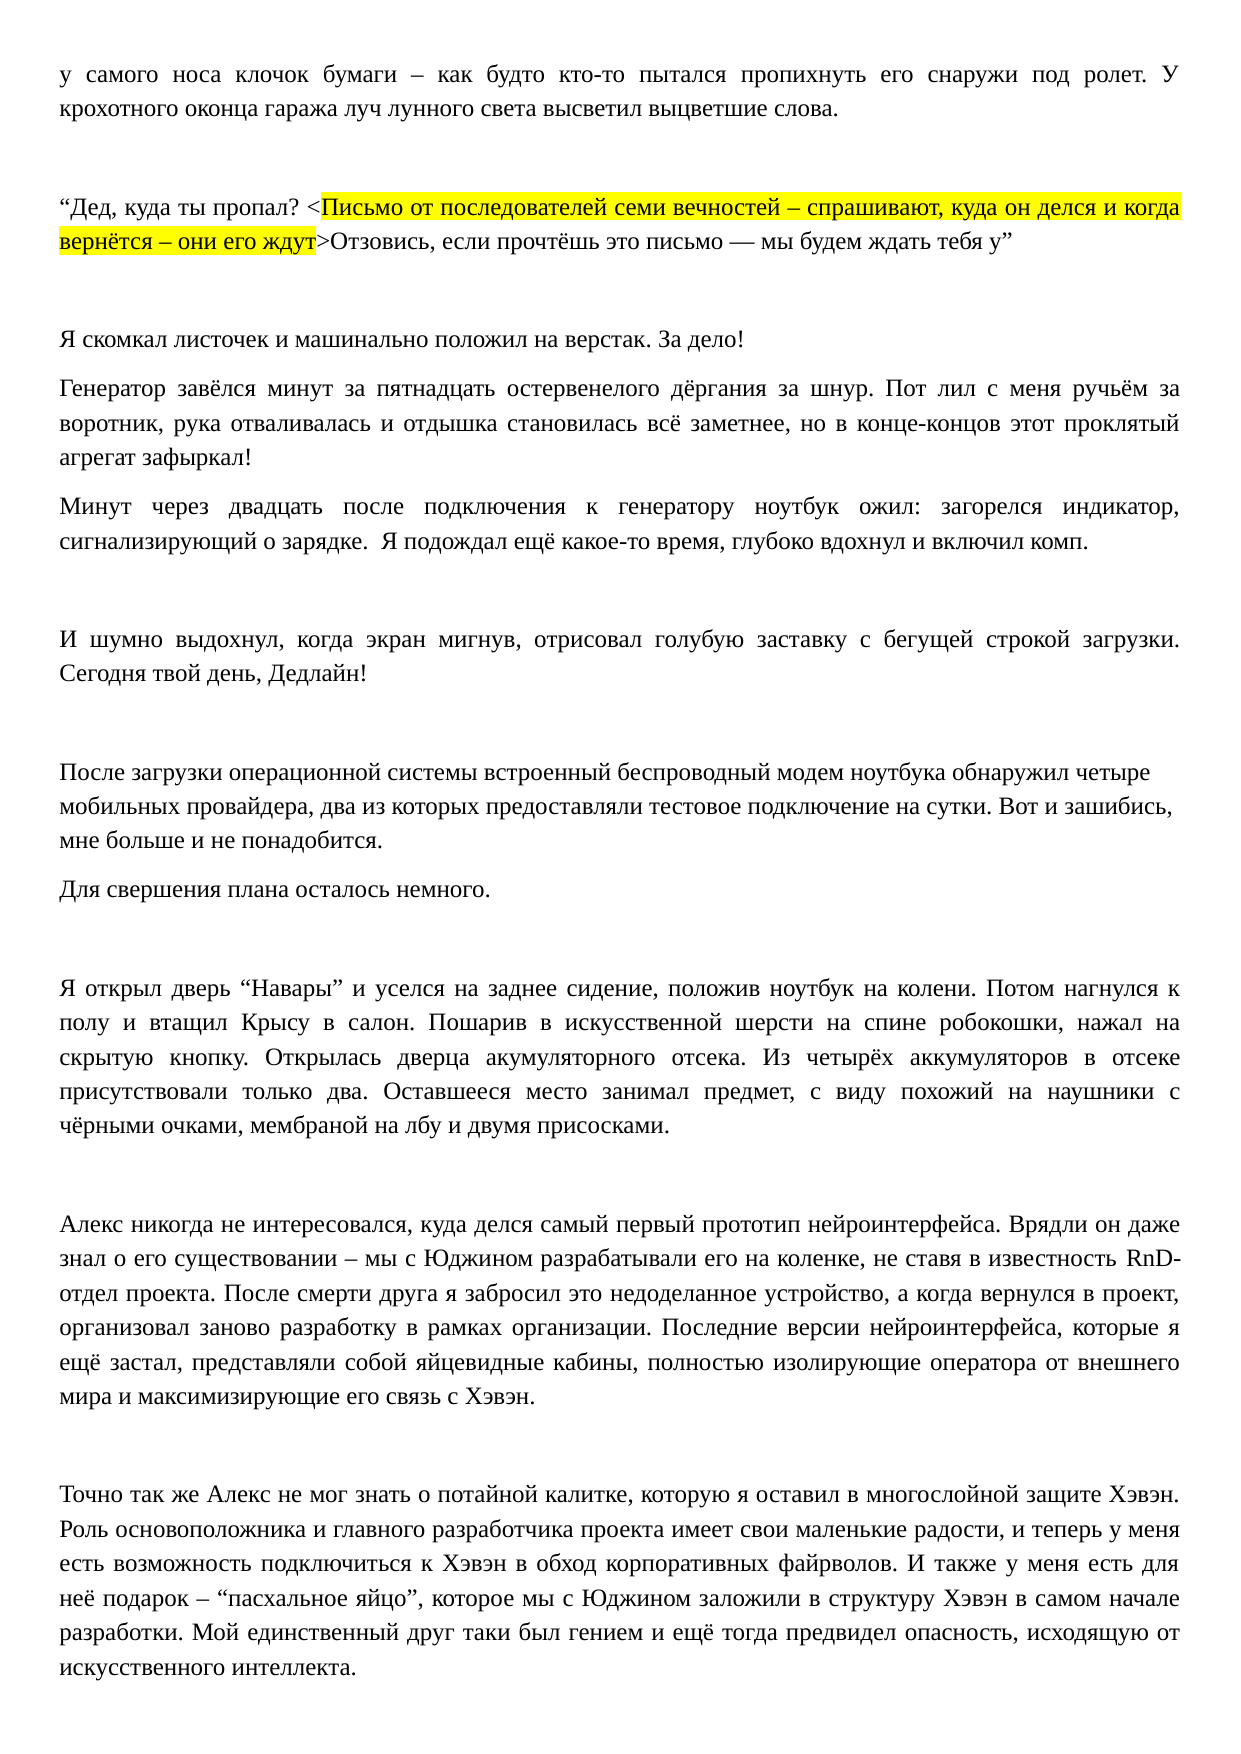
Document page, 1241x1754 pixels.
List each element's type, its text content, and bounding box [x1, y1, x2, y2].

text Точно так же Алекс не мог знать о потайной калитке, которую я оставил в многослойной защите Хэвэн. Роль основоположника и главного разработчика проекта имеет свои маленькие радости, и теперь у меня есть возможность подключиться к Хэвэн в обход корпоративных файрволов. И также у меня есть для неё подарок – “пасхальное яйцо”, которое мы с Юджином заложили в структуру Хэвэн в самом начале разработки. Мой единственный друг таки был гением и ещё тогда предвидел опасность, исходящую от искусственного интеллекта. [59, 1479, 1181, 1680]
text “Дед, куда ты пропал? <Письмо от последователей семи вечностей – спрашивают, куда он делся и когда вернётся – они его ждут>Отзовись, если прочтёшь это письмо — мы будем ждать тебя у” [59, 192, 1181, 255]
text у самого носа клочок бумаги – как будто кто-то пытался пропихнуть его снаружи под ролет. У крохотного оконца гаража луч лунного света высветил выцветшие слова. [59, 59, 1181, 122]
text Для свершения плана осталось немного. [59, 874, 1181, 903]
text Генератор завёлся минут за пятнадцать остервенелого дёргания за шнур. Пот лил с меня ручьём за воротник, рука отваливалась и отдышка становилась всё заметнее, но в конце-концов этот проклятый агрегат зафыркал! [59, 373, 1181, 471]
text После загрузки операционной системы встроенный беспроводный модем ноутбука обнаружил четыре мобильных провайдера, два из которых предоставляли тестовое подключение на сутки. Вот и зашибись, мне больше и не понадобится. [59, 757, 1181, 854]
text Алекс никогда не интересовался, куда делся самый первый прототип нейроинтерфейса. Врядли он даже знал о его существовании – мы с Юджином разрабатывали его на коленке, не ставя в известность RnD-отдел проекта. После смерти друга я забросил это недоделанное устройство, а когда вернулся в проект, организовал заново разработку в рамках организации. Последние версии нейроинтерфейса, которые я ещё застал, представляли собой яйцевидные кабины, полностью изолирующие оператора от внешнего мира и максимизирующие его связь с Хэвэн. [59, 1209, 1181, 1410]
text Я открыл дверь “Навары” и уселся на заднее сидение, положив ноутбук на колени. Потом нагнулся к полу и втащил Крысу в салон. Пошарив в искусственной шерсти на спине робокошки, нажал на скрытую кнопку. Открылась дверца акумуляторного отсека. Из четырёх аккумуляторов в отсеке присутствовали только два. Оставшееся место занимал предмет, с виду похожий на наушники с чёрными очками, мембраной на лбу и двумя присосками. [59, 973, 1181, 1139]
text И шумно выдохнул, когда экран мигнув, отрисовал голубую заставку с бегущей строкой загрузки. Сегодня твой день, Дедлайн! [59, 624, 1181, 687]
text Я скомкал листочек и машинально положил на верстак. За дело! [59, 324, 1181, 353]
text Минут через двадцать после подключения к генератору ноутбук ожил: загорелся индикатор, сигнализирующий о зарядке. Я подождал ещё какое-то время, глубоко вдохнул и включил комп. [59, 491, 1181, 554]
